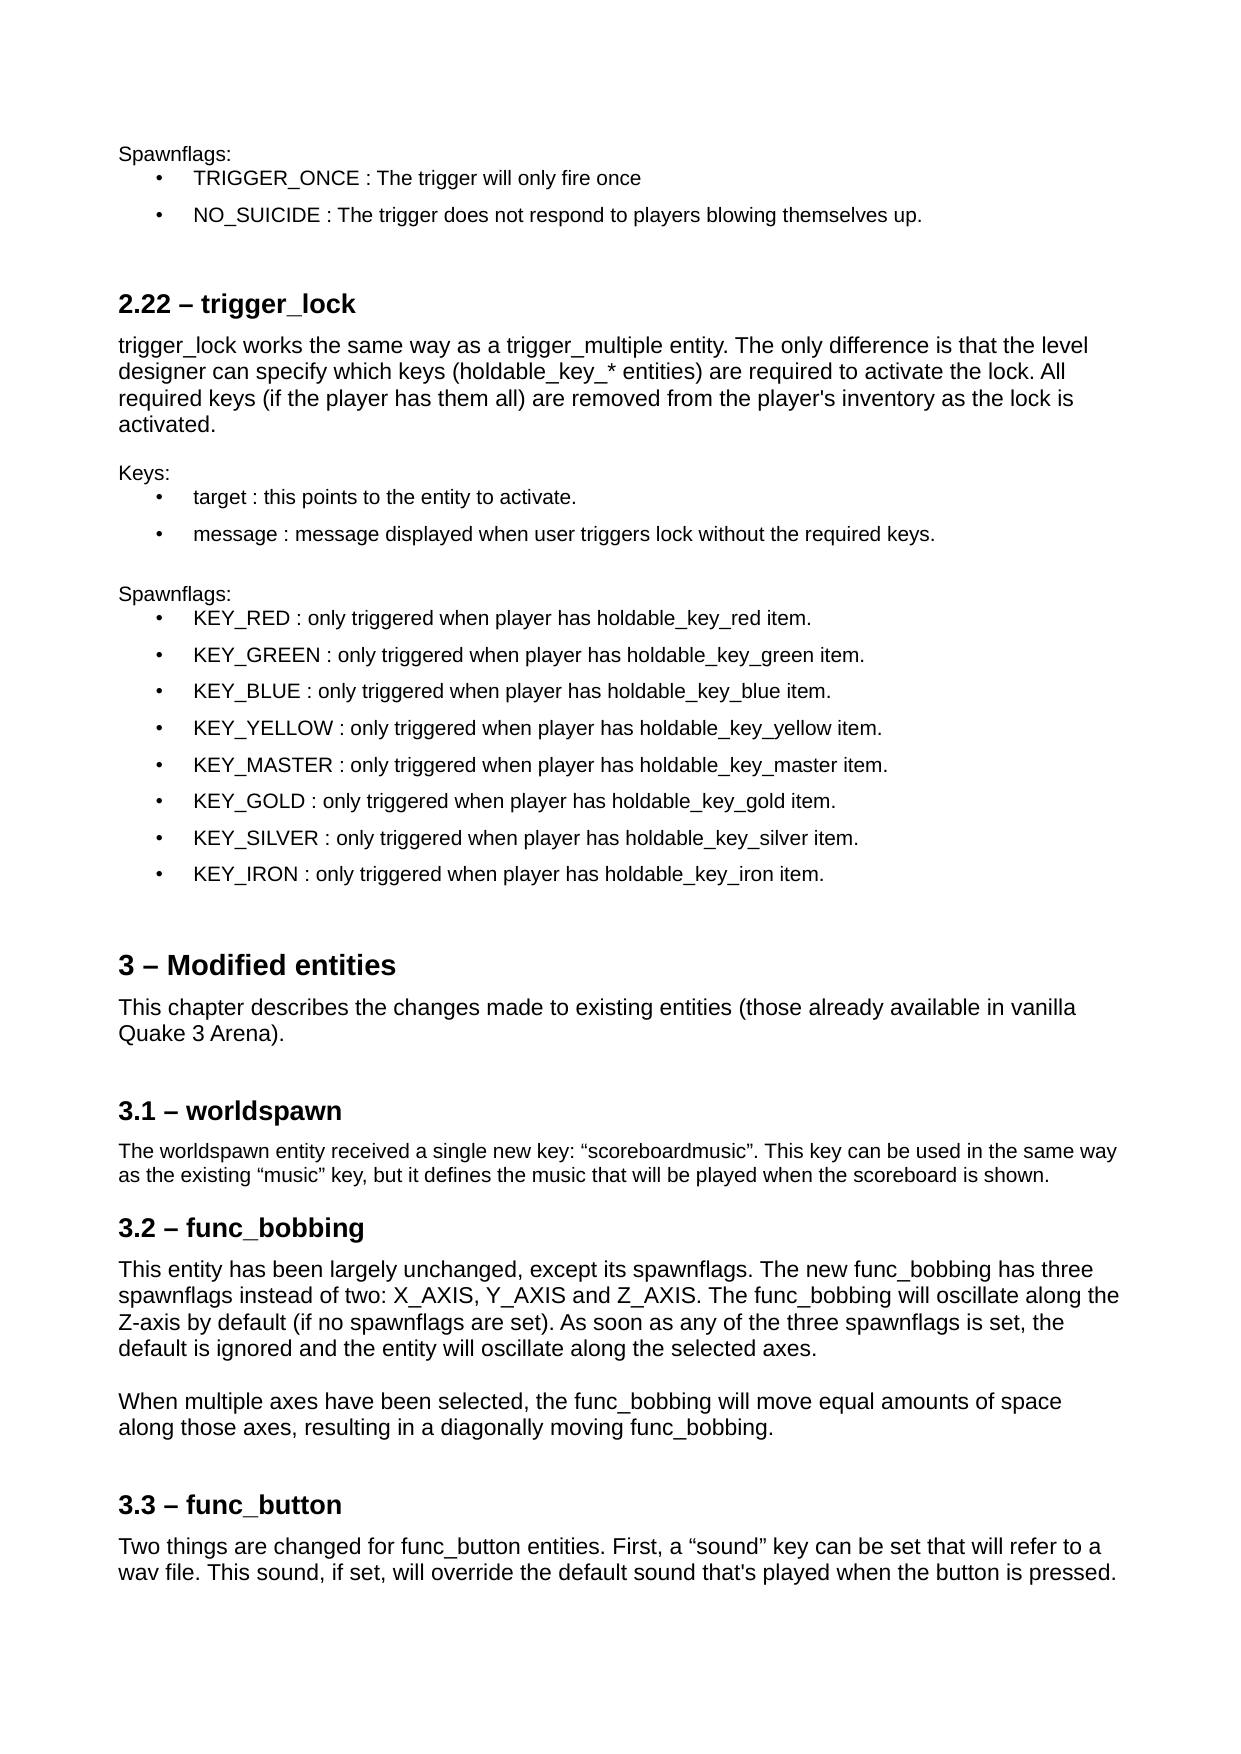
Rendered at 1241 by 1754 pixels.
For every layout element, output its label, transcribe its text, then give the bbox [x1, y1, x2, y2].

list KEY_YELLOW : only triggered when player has holdable_key_yellow item. [156, 716, 1122, 740]
text This entity has been largely unchanged, except its spawnflags. The new func_bobbing has three spawnflags instead of two: X_AXIS, Y_AXIS and Z_AXIS. The func_bobbing will oscillate along the Z-axis by default (if no spawnflags are set). As soon as any of the three spawnflags is set, the default is ignored and the entity will oscillate along the selected axes. [118, 1256, 1122, 1361]
list message : message displayed when user triggers lock without the required keys. [156, 522, 1122, 546]
text When multiple axes have been selected, the func_bobbing will move equal amounts of space along those axes, resulting in a diagonally moving func_bobbing. [118, 1388, 1122, 1440]
subtitle 3 – Modified entities [118, 948, 1122, 981]
text This chapter describes the changes made to existing entities (those already available in vanilla Quake 3 Arena). [118, 994, 1122, 1046]
list KEY_MASTER : only triggered when player has holdable_key_master item. [156, 752, 1122, 777]
text The worldspawn entity received a single new key: “scoreboardmusic”. This key can be used in the same way as the existing “music” key, but it defines the music that will be played when the scoreboard is shown. [118, 1139, 1122, 1187]
text Two things are changed for func_button entities. First, a “sound” key can be set that will refer to a wav file. This sound, if set, will override the default sound that's played when the button is pressed. [118, 1533, 1122, 1586]
list KEY_GREEN : only triggered when player has holdable_key_green item. [156, 643, 1122, 667]
list NO_SUICIDE : The trigger does not respond to players blowing themselves up. [156, 203, 1122, 227]
list KEY_RED : only triggered when player has holdable_key_red item. [156, 606, 1122, 630]
text Spawnflags: [118, 582, 1122, 606]
subtitle 3.3 – func_button [118, 1489, 1122, 1521]
list KEY_SILVER : only triggered when player has holdable_key_silver item. [156, 826, 1122, 850]
subtitle 2.22 – trigger_lock [118, 288, 1122, 319]
list KEY_GOLD : only triggered when player has holdable_key_gold item. [156, 789, 1122, 813]
subtitle 3.1 – worldspawn [118, 1095, 1122, 1127]
list KEY_IRON : only triggered when player has holdable_key_iron item. [156, 862, 1122, 886]
subtitle 3.2 – func_bobbing [118, 1212, 1122, 1243]
list TRIGGER_ONCE : The trigger will only fire once [156, 166, 1122, 190]
text Spawnflags: [118, 142, 1122, 166]
list target : this points to the entity to activate. [156, 485, 1122, 509]
list KEY_BLUE : only triggered when player has holdable_key_blue item. [156, 679, 1122, 703]
text trigger_lock works the same way as a trigger_multiple entity. The only difference is that the level designer can specify which keys (holdable_key_* entities) are required to activate the lock. All required keys (if the player has them all) are removed from the player's inventory as the lock is activated. [118, 332, 1122, 437]
text Keys: [118, 461, 1122, 485]
